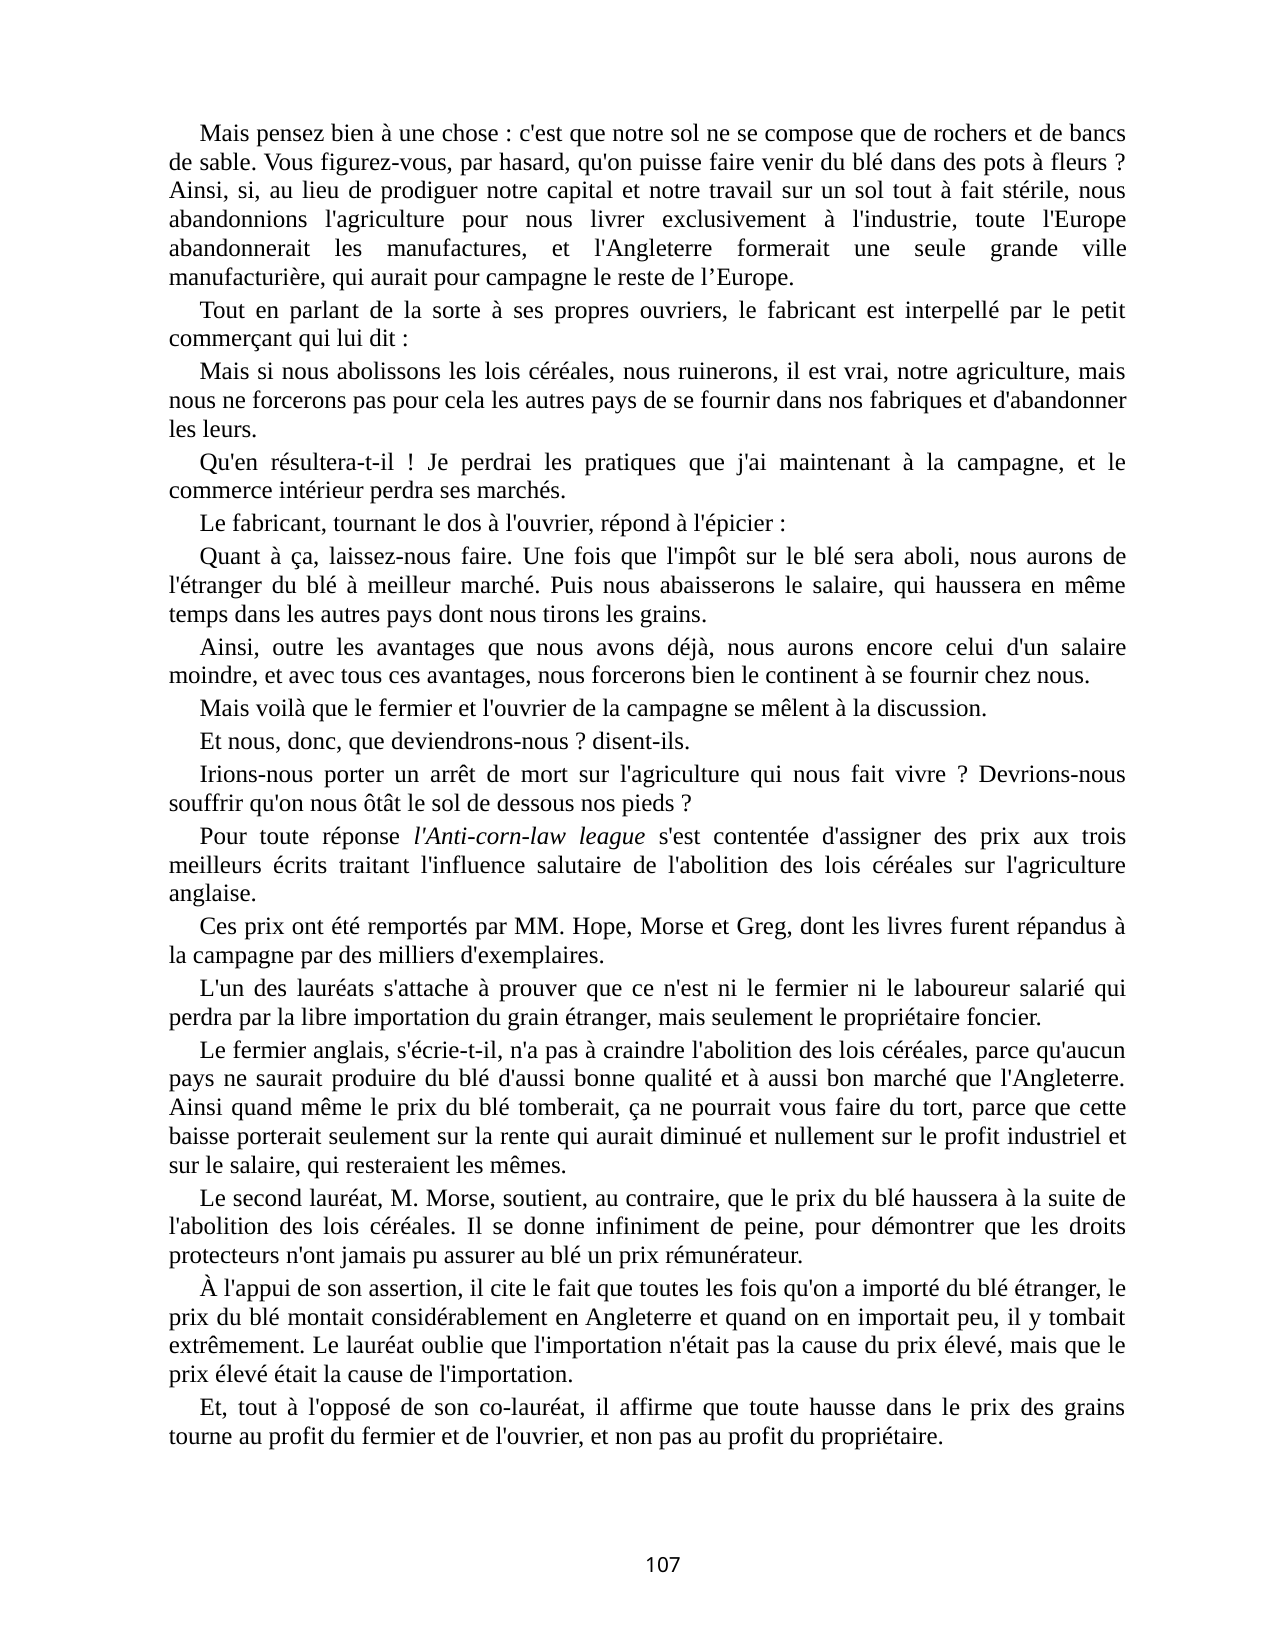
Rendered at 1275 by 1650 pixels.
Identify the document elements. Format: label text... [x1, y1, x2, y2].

text Mais pensez bien à une chose : c'est que notre sol ne se compose que de rochers et de bancs de sable. Vous figurez-vous, par hasard, qu'on puisse faire venir du blé dans des pots à fleurs ? Ainsi, si, au lieu de prodiguer notre capital et notre travail sur un sol tout à fait stérile, nous abandonnions l'agri­culture pour nous livrer exclusivement à l'industrie, toute l'Europe abandonnerait les manufactures, et l'Angleterre formerait une seule grande ville manufacturière, qui aurait pour campagne le reste de l’Europe. [168, 118, 1127, 291]
text Et, tout à l'opposé de son co-lauréat, il affirme que toute hausse dans le prix des grains tourne au profit du fermier et de l'ouvrier, et non pas au profit du propriétaire. [168, 1392, 1127, 1450]
text Le fermier anglais, s'écrie-t-il, n'a pas à craindre l'abolition des lois céréales, parce qu'aucun pays ne saurait produire du blé d'aussi bonne qualité et à aussi bon marché que l'Angleterre. Ainsi quand même le prix du blé tomberait, ça ne pourrait vous faire du tort, parce que cette baisse porterait seulement sur la rente qui aurait diminué et nullement sur le profit industriel et sur le salaire, qui resteraient les mêmes. [168, 1035, 1127, 1178]
text Ces prix ont été remportés par MM. Hope, Morse et Greg, dont les livres furent répandus à la campagne par des milliers d'exemplaires. [168, 911, 1127, 969]
text Le second lauréat, M. Morse, soutient, au contraire, que le prix du blé haussera à la suite de l'abolition des lois céréales. Il se donne infiniment de peine, pour démontrer que les droits protecteurs n'ont jamais pu assurer au blé un prix rémunérateur. [168, 1183, 1127, 1269]
text Quant à ça, laissez-nous faire. Une fois que l'impôt sur le blé sera aboli, nous aurons de l'étranger du blé à meilleur marché. Puis nous abaisserons le salaire, qui haussera en même temps dans les autres pays dont nous tirons les grains. [168, 541, 1127, 628]
text Le fabricant, tournant le dos à l'ouvrier, répond à l'épicier : [168, 508, 1127, 537]
text Tout en parlant de la sorte à ses propres ouvriers, le fabricant est interpellé par le petit commerçant qui lui dit : [168, 295, 1127, 352]
text L'un des lauréats s'attache à prouver que ce n'est ni le fermier ni le laboureur salarié qui perdra par la libre importation du grain étranger, mais seulement le propriétaire foncier. [168, 973, 1127, 1031]
text À l'appui de son assertion, il cite le fait que toutes les fois qu'on a importé du blé étranger, le prix du blé montait considérablement en Angleterre et quand on en importait peu, il y tombait extrêmement. Le lauréat oublie que l'importation n'était pas la cause du prix élevé, mais que le prix élevé était la cause de l'importation. [168, 1273, 1127, 1388]
text Ainsi, outre les avantages que nous avons déjà, nous aurons encore celui d'un salaire moindre, et avec tous ces avantages, nous forcerons bien le continent à se fournir chez nous. [168, 632, 1127, 689]
text Mais si nous abolissons les lois céréales, nous ruinerons, il est vrai, notre agriculture, mais nous ne forcerons pas pour cela les autres pays de se fournir dans nos fabriques et d'abandonner les leurs. [168, 356, 1127, 443]
text Et nous, donc, que deviendrons-nous ? disent-ils. [168, 726, 1127, 755]
text Pour toute réponse l'Anti-corn-law league s'est contentée d'assigner des prix aux trois meilleurs écrits traitant l'influence salutaire de l'abolition des lois céréales sur l'agriculture anglaise. [168, 821, 1127, 907]
text Qu'en résultera-t-il ! Je perdrai les pratiques que j'ai maintenant à la campagne, et le commerce intérieur perdra ses marchés. [168, 447, 1127, 504]
text Mais voilà que le fermier et l'ouvrier de la campagne se mêlent à la discussion. [168, 693, 1127, 722]
text Irions-nous porter un arrêt de mort sur l'agriculture qui nous fait vivre ? Devrions-nous souffrir qu'on nous ôtât le sol de dessous nos pieds ? [168, 759, 1127, 817]
